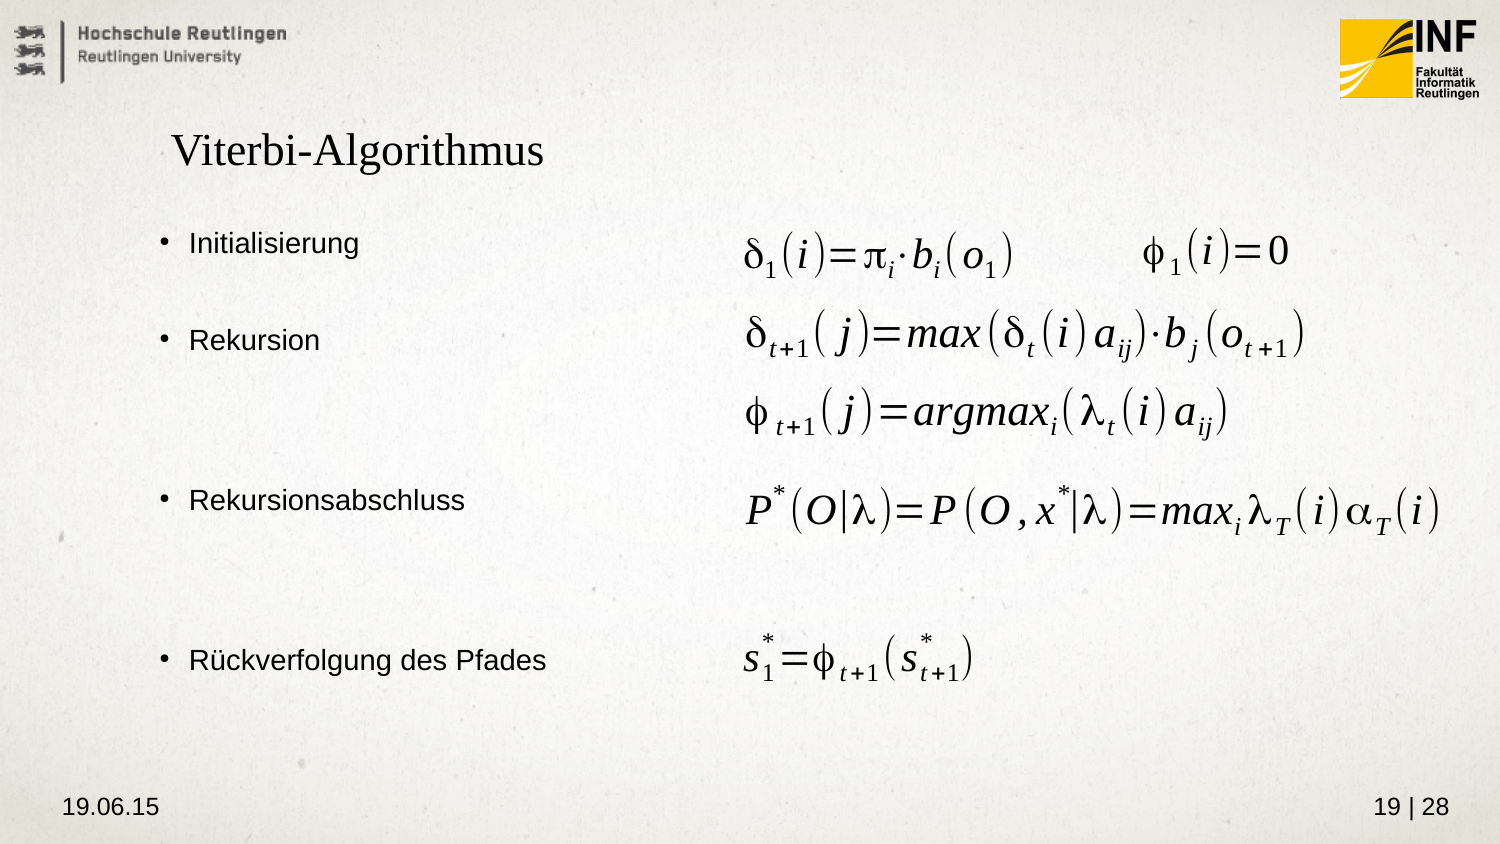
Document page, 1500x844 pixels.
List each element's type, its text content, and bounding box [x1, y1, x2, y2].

chart [732, 478, 1451, 540]
list Initialisierung Rekursion Rekursionsabschluss Rückverfolgung des Pfades [159, 225, 1341, 731]
chart [732, 228, 1025, 284]
chart [1132, 225, 1300, 281]
chart [732, 385, 1242, 443]
chart [732, 625, 986, 687]
title Viterbi-Algorithmus [159, 106, 1341, 188]
chart [732, 307, 1318, 365]
picture [0, 0, 1500, 844]
